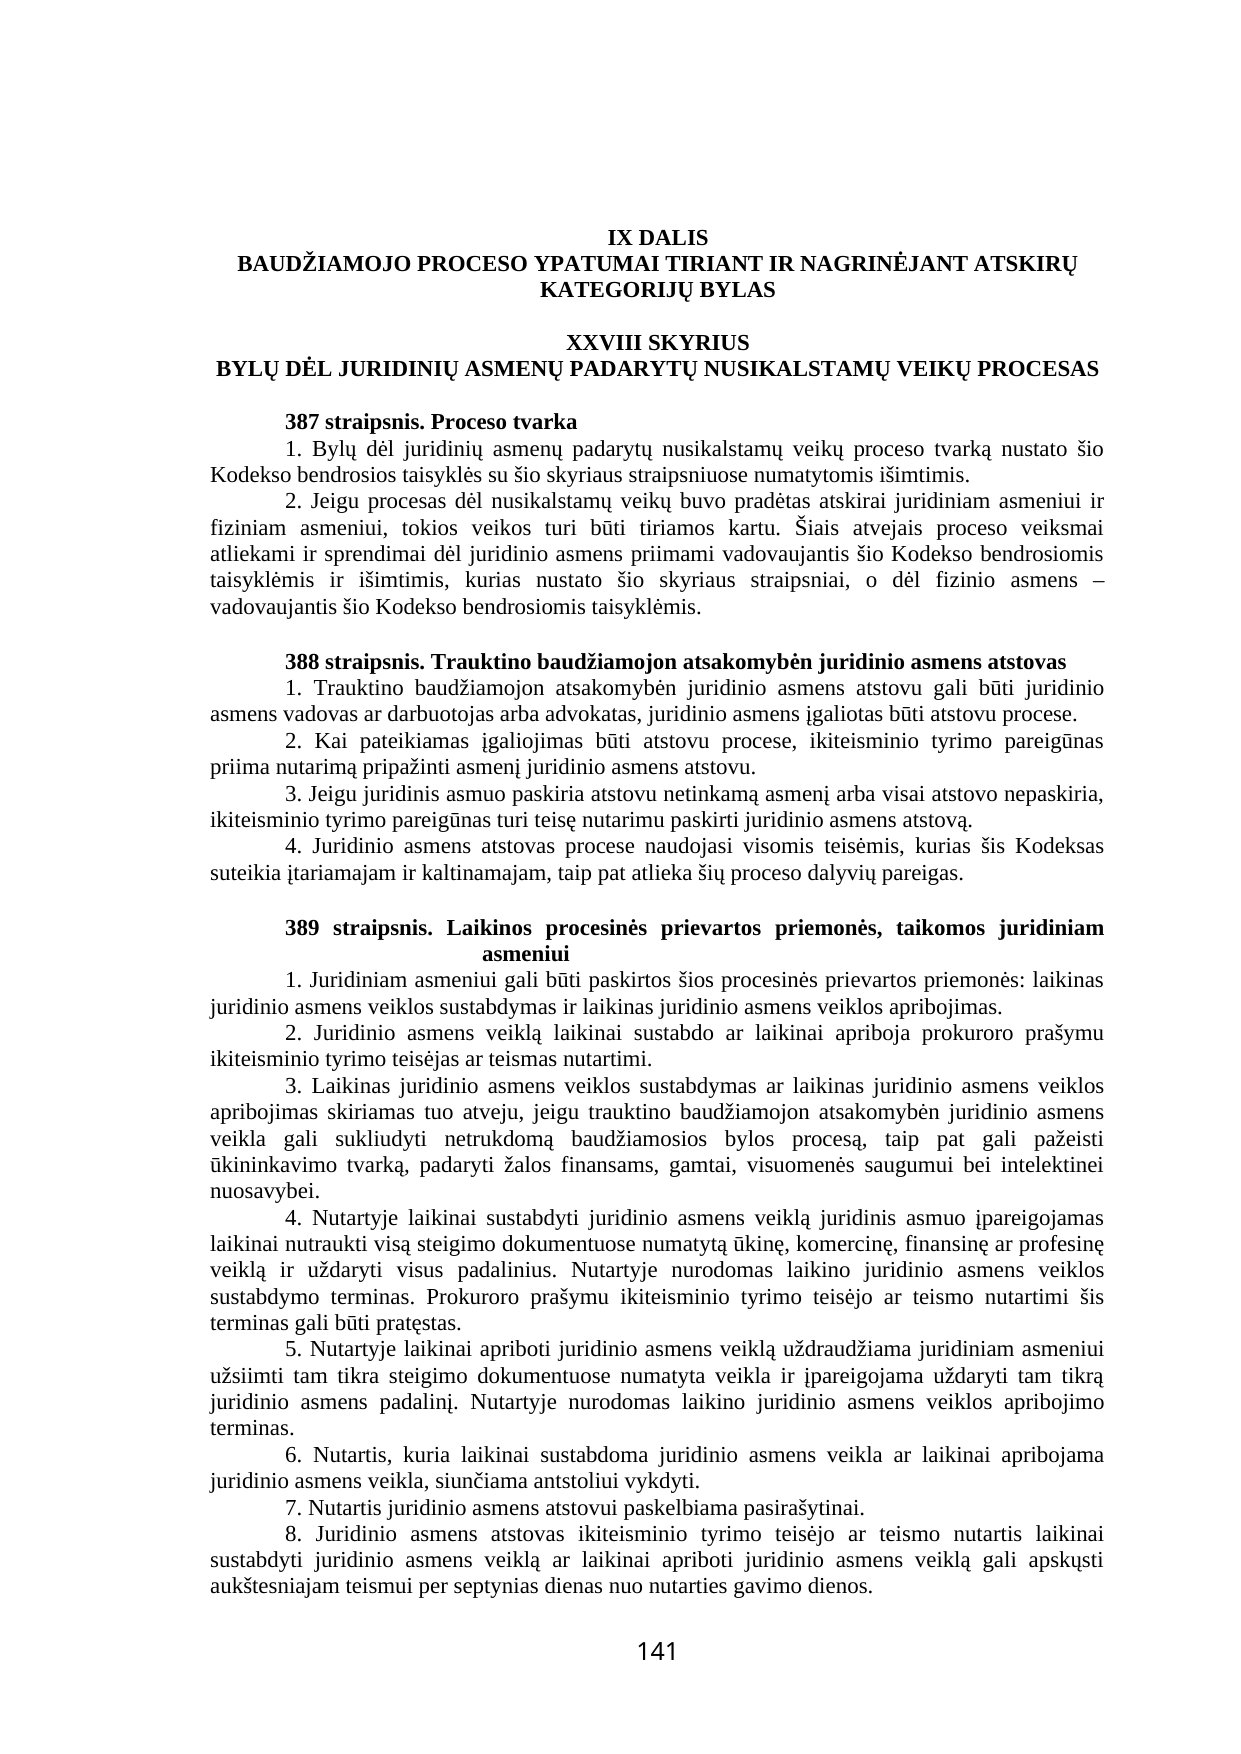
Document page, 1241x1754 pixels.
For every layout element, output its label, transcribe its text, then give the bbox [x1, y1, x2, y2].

text 6. Nutartis, kuria laikinai sustabdoma juridinio asmens veikla ar laikinai apribojama juridinio asmens veikla, siunčiama antstoliui vykdyti. [210, 1441, 1106, 1493]
text 4. Nutartyje laikinai sustabdyti juridinio asmens veiklą juridinis asmuo įpareigojamas laikinai nutraukti visą steigimo dokumentuose numatytą ūkinę, komercinę, finansinę ar profesinę veiklą ir uždaryti visus padalinius. Nutartyje nurodomas laikino juridinio asmens veiklos sustabdymo terminas. Prokuroro prašymu ikiteisminio tyrimo teisėjo ar teismo nutartimi šis terminas gali būti pratęstas. [210, 1204, 1106, 1335]
text 387 straipsnis. Proceso tvarka [210, 408, 1106, 434]
text 3. Jeigu juridinis asmuo paskiria atstovu netinkamą asmenį arba visai atstovo nepaskiria, ikiteisminio tyrimo pareigūnas turi teisę nutarimu paskirti juridinio asmens atstovą. [210, 779, 1106, 832]
text 4. Juridinio asmens atstovas procese naudojasi visomis teisėmis, kurias šis Kodeksas suteikia įtariamajam ir kaltinamajam, taip pat atlieka šių proceso dalyvių pareigas. [210, 832, 1106, 885]
text 1. Juridiniam asmeniui gali būti paskirtos šios procesinės prievartos priemonės: laikinas juridinio asmens veiklos sustabdymas ir laikinas juridinio asmens veiklos apribojimas. [210, 966, 1106, 1019]
text Baudžiamojo proceso ypatumai tiriant ir nagrinėjant atskirų kategorijų bylas [210, 250, 1106, 303]
text 388 straipsnis. Trauktino baudžiamojon atsakomybėn juridinio asmens atstovas [285, 648, 1106, 674]
text 1. Trauktino baudžiamojon atsakomybėn juridinio asmens atstovu gali būti juridinio asmens vadovas ar darbuotojas arba advokatas, juridinio asmens įgaliotas būti atstovu procese. [210, 674, 1106, 727]
text 5. Nutartyje laikinai apriboti juridinio asmens veiklą uždraudžiama juridiniam asmeniui užsiimti tam tikra steigimo dokumentuose numatyta veikla ir įpareigojama uždaryti tam tikrą juridinio asmens padalinį. Nutartyje nurodomas laikino juridinio asmens veiklos apribojimo terminas. [210, 1335, 1106, 1441]
text XXVIII skyrius [210, 329, 1106, 356]
text Bylų dėl juridinių asmenų padarytų nusikalstamų veikų procesas [210, 356, 1106, 382]
text 1. Bylų dėl juridinių asmenų padarytų nusikalstamų veikų proceso tvarką nustato šio Kodekso bendrosios taisyklės su šio skyriaus straipsniuose numatytomis išimtimis. [210, 434, 1106, 487]
text 3. Laikinas juridinio asmens veiklos sustabdymas ar laikinas juridinio asmens veiklos apribojimas skiriamas tuo atveju, jeigu trauktino baudžiamojon atsakomybėn juridinio asmens veikla gali sukliudyti netrukdomą baudžiamosios bylos procesą, taip pat gali pažeisti ūkininkavimo tvarką, padaryti žalos finansams, gamtai, visuomenės saugumui bei intelektinei nuosavybei. [210, 1072, 1106, 1204]
text 2. Jeigu procesas dėl nusikalstamų veikų buvo pradėtas atskirai juridiniam asmeniui ir fiziniam asmeniui, tokios veikos turi būti tiriamos kartu. Šiais atvejais proceso veiksmai atliekami ir sprendimai dėl juridinio asmens priimami vadovaujantis šio Kodekso bendrosiomis taisyklėmis ir išimtimis, kurias nustato šio skyriaus straipsniai, o dėl fizinio asmens – vadovaujantis šio Kodekso bendrosiomis taisyklėmis. [210, 487, 1106, 619]
text 8. Juridinio asmens atstovas ikiteisminio tyrimo teisėjo ar teismo nutartis laikinai sustabdyti juridinio asmens veiklą ar laikinai apriboti juridinio asmens veiklą gali apskųsti aukštesniajam teismui per septynias dienas nuo nutarties gavimo dienos. [210, 1520, 1106, 1599]
text IX dalis [210, 224, 1106, 250]
text 389 straipsnis. Laikinos procesinės prievartos priemonės, taikomos juridiniam asmeniui [285, 914, 1106, 966]
text 7. Nutartis juridinio asmens atstovui paskelbiama pasirašytinai. [210, 1493, 1106, 1520]
text 2. Juridinio asmens veiklą laikinai sustabdo ar laikinai apriboja prokuroro prašymu ikiteisminio tyrimo teisėjas ar teismas nutartimi. [210, 1019, 1106, 1072]
text 2. Kai pateikiamas įgaliojimas būti atstovu procese, ikiteisminio tyrimo pareigūnas priima nutarimą pripažinti asmenį juridinio asmens atstovu. [210, 727, 1106, 779]
